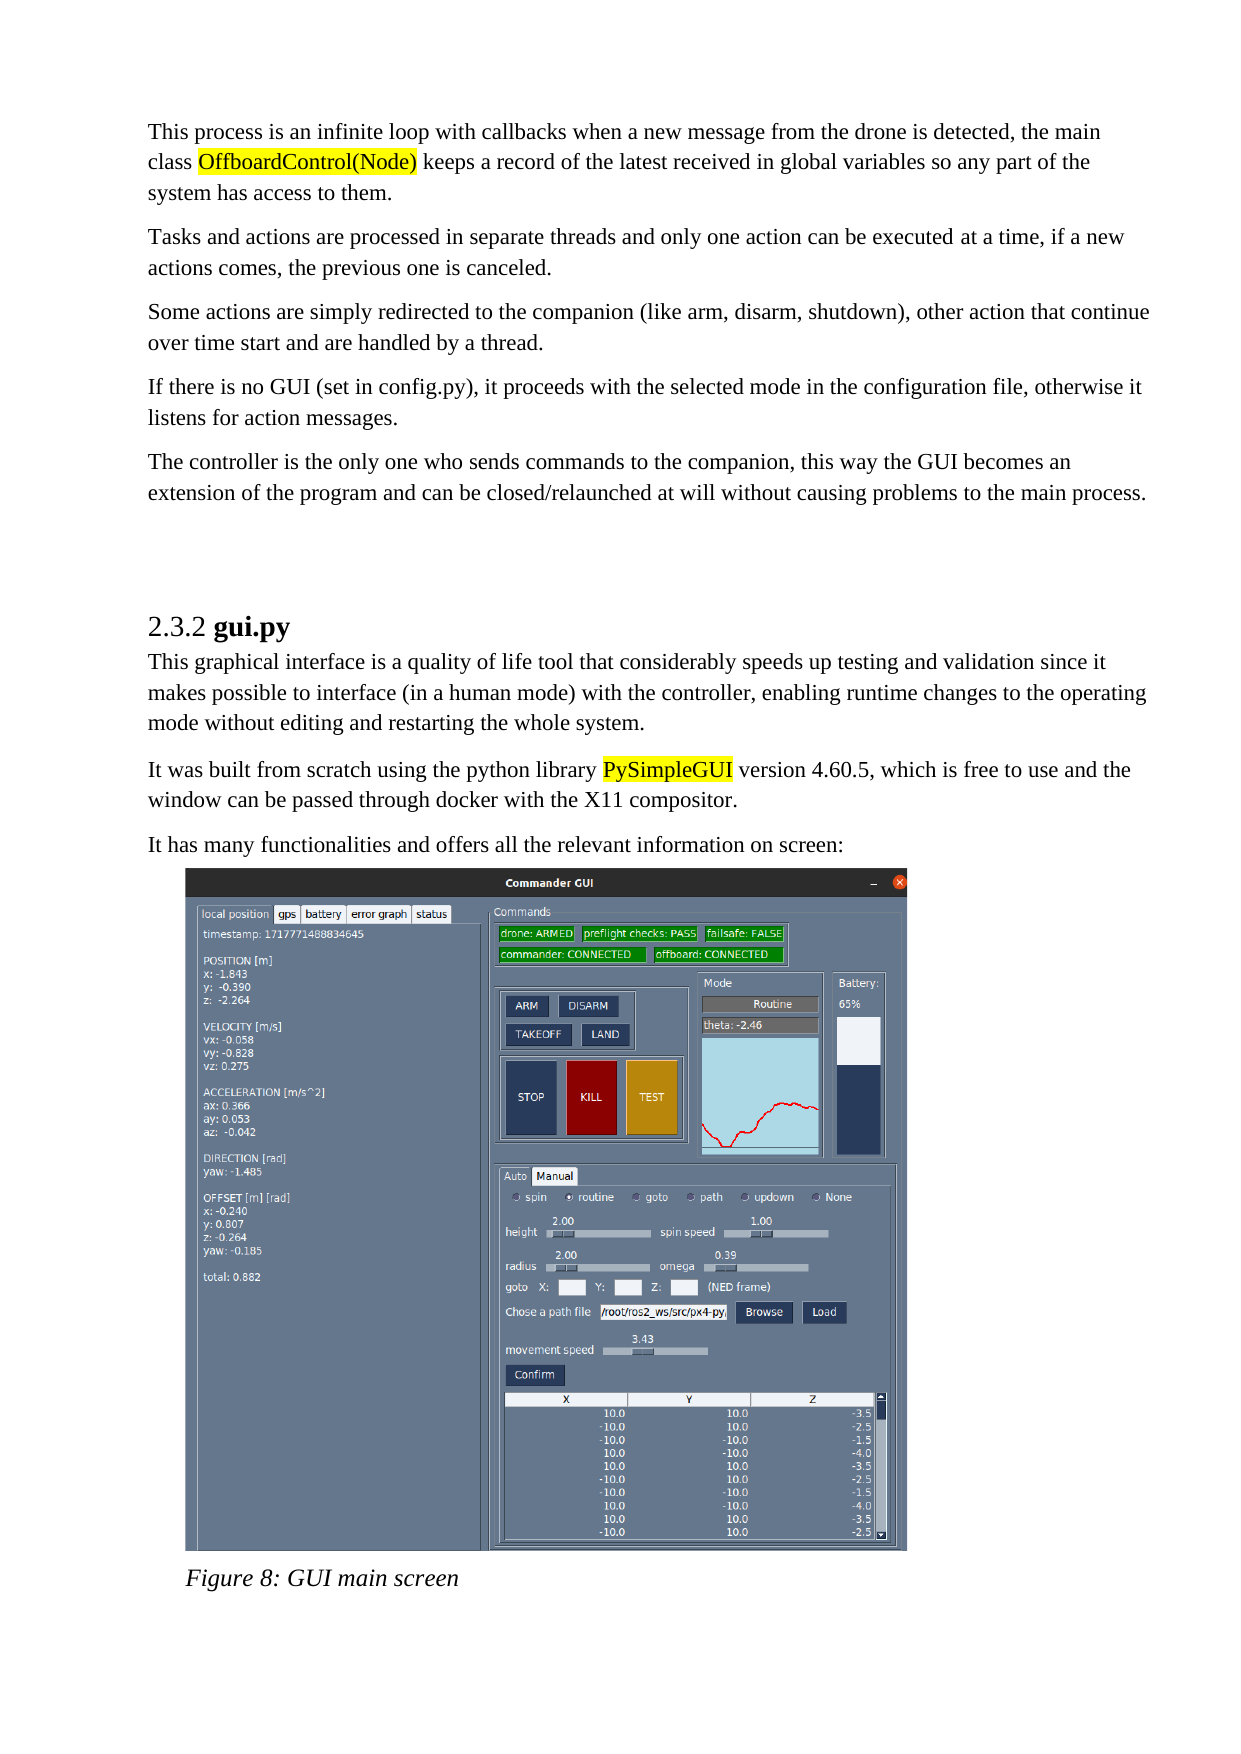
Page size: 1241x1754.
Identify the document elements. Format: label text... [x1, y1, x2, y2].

list Some actions are simply redirected to the companion (like arm, disarm, shutdown), other action that continue over time start and are handled by a thread. [148, 298, 1152, 355]
list Tasks and actions are processed in separate threads and only one action can be executed at a time, if a new actions comes, the previous one is canceled. [148, 223, 1152, 280]
subtitle 2.3.2 gui.py [148, 609, 1152, 643]
list If there is no GUI (set in config.py), it proceeds with the selected mode in the configuration file, otherwise it listens for action messages. [148, 373, 1152, 430]
picture [185, 868, 908, 1551]
list It was built from scratch using the python library PySimpleGUI version 4.60.5, which is free to use and the window can be passed through docker with the X11 compositor. [0, 754, 1152, 813]
list Figure 8: GUI main screen [185, 1551, 907, 1591]
list The controller is the only one who sends commands to the companion, this way the GUI becomes an extension of the program and can be closed/relaunched at will without causing problems to the main process. [148, 448, 1152, 505]
list It has many functionalities and offers all the relevant information on screen: [0, 831, 1152, 857]
list This graphical interface is a quality of life tool that considerably speeds up testing and validation since it makes possible to interface (in a human mode) with the controller, enabling runtime changes to the operating mode without editing and restarting the whole system. [0, 646, 1152, 735]
list This process is an infinite loop with callbacks when a new message from the drone is detected, the main class OffboardControl(Node) keeps a record of the latest received in global variables so any part of the system has access to them. [148, 118, 1152, 205]
